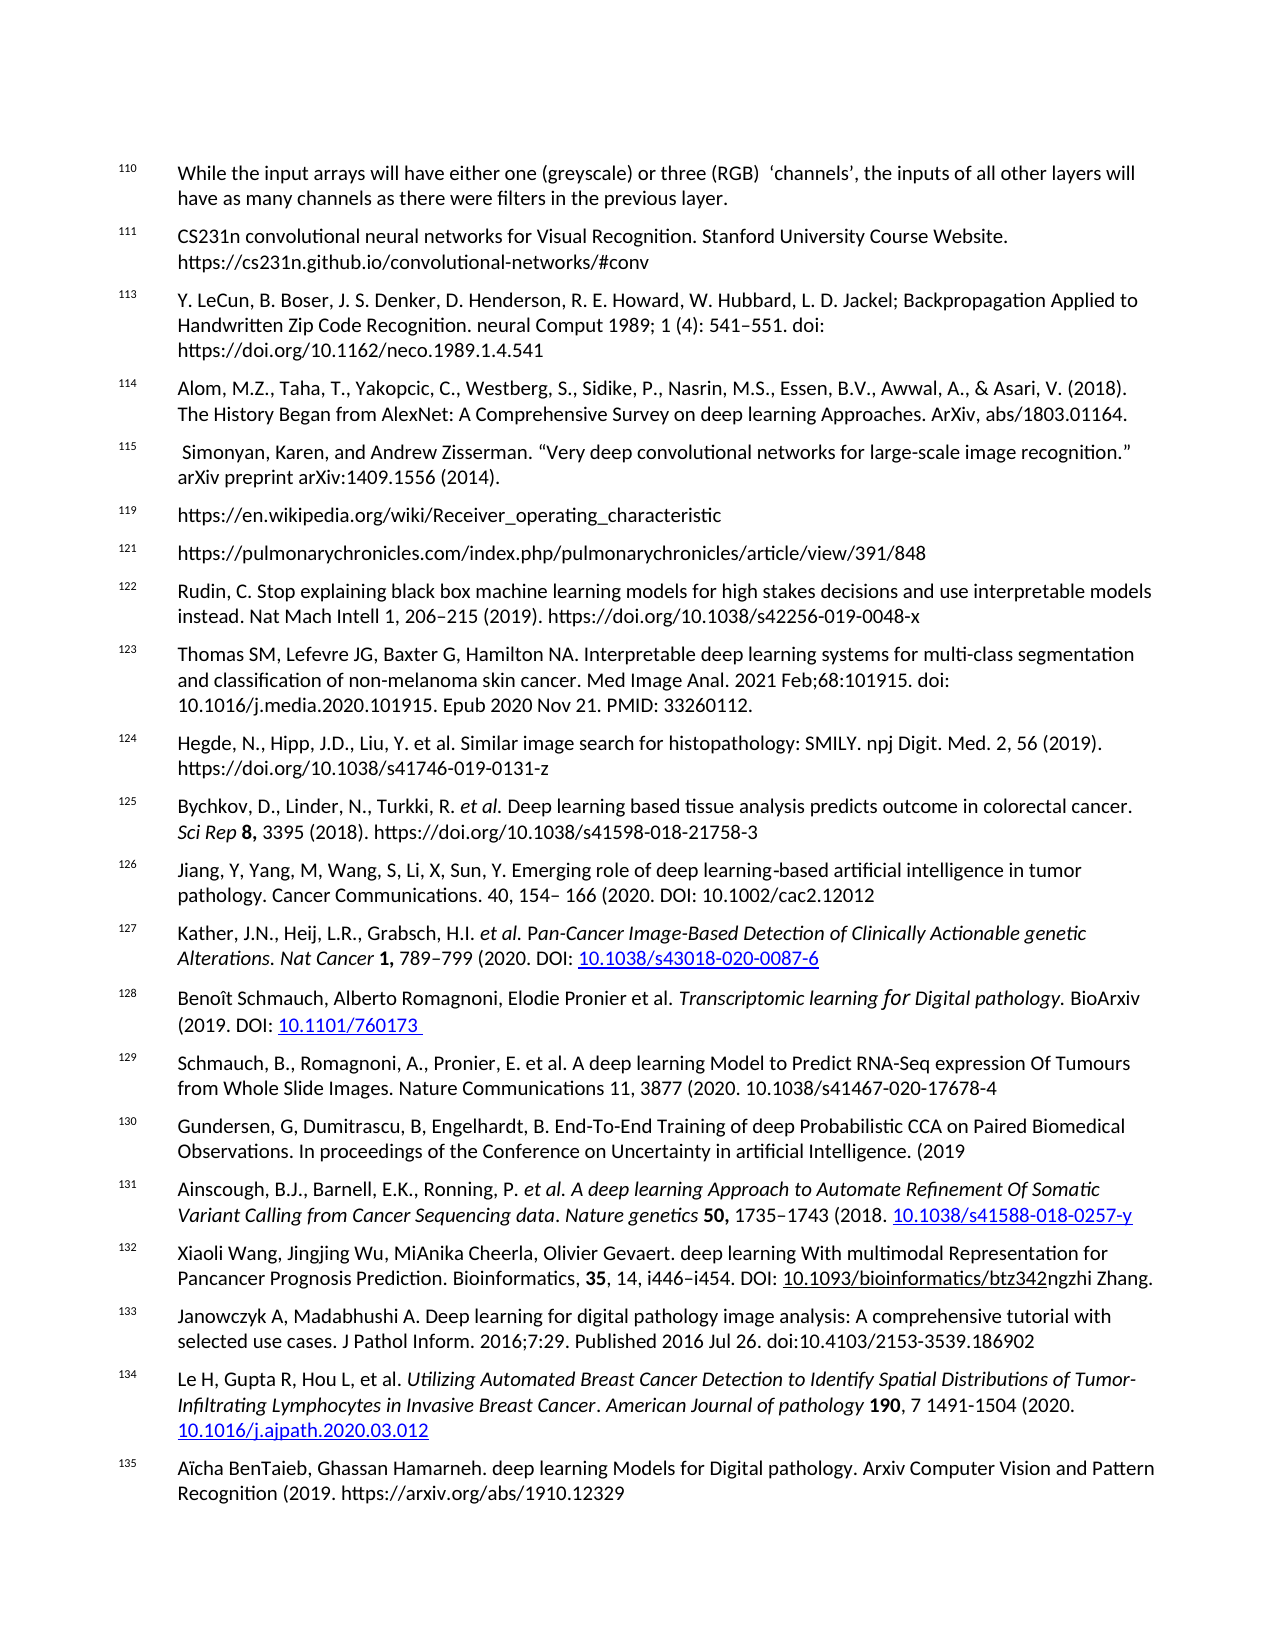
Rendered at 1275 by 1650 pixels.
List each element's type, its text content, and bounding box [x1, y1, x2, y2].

text Jiang, Y, Yang, M, Wang, S, Li, X, Sun, Y. Emerging role of deep learning‐based artificial intelligence in tumor pathology. Cancer Communications. 40, 154– 166 (2020. DOI: 10.1002/cac2.12012 [118, 857, 1157, 908]
text Janowczyk A, Madabhushi A. Deep learning for digital pathology image analysis: A comprehensive tutorial with selected use cases. J Pathol Inform. 2016;7:29. Published 2016 Jul 26. doi:10.4103/2153-3539.186902 [118, 1303, 1157, 1354]
text Kather, J.N., Heij, L.R., Grabsch, H.I. et al. Pan-Cancer Image-Based Detection of Clinically Actionable genetic Alterations. Nat Cancer 1, 789–799 (2020. DOI: 10.1038/s43018-020-0087-6 [118, 920, 1157, 971]
text https://pulmonarychronicles.com/index.php/pulmonarychronicles/article/view/391/848 [118, 540, 1157, 566]
text Gundersen, G, Dumitrascu, B, Engelhardt, B. End-To-End Training of deep Probabilistic CCA on Paired Biomedical Observations. In proceedings of the Conference on Uncertainty in artificial Intelligence. (2019 [118, 1113, 1157, 1164]
text Schmauch, B., Romagnoni, A., Pronier, E. et al. A deep learning Model to Predict RNA-Seq expression Of Tumours from Whole Slide Images. Nature Communications 11, 3877 (2020. 10.1038/s41467-020-17678-4 [118, 1050, 1157, 1101]
text Xiaoli Wang, Jingjing Wu, MiAnika Cheerla, Olivier Gevaert. deep learning With multimodal Representation for Pancancer Prognosis Prediction. Bioinformatics, 35, 14, i446–i454. DOI: 10.1093/bioinformatics/btz342ngzhi Zhang. [118, 1240, 1157, 1291]
text Ainscough, B.J., Barnell, E.K., Ronning, P. et al. A deep learning Approach to Automate Refinement Of Somatic Variant Calling from Cancer Sequencing data. Nature genetics 50, 1735–1743 (2018. 10.1038/s41588-018-0257-y [118, 1176, 1157, 1227]
text Aïcha BenTaieb, Ghassan Hamarneh. deep learning Models for Digital pathology. Arxiv Computer Vision and Pattern Recognition (2019. https://arxiv.org/abs/1910.12329 [118, 1455, 1157, 1506]
text Simonyan, Karen, and Andrew Zisserman. “Very deep convolutional networks for large-scale image recognition.” arXiv preprint arXiv:1409.1556 (2014). [118, 439, 1157, 490]
text CS231n convolutional neural networks for Visual Recognition. Stanford University Course Website. https://cs231n.github.io/convolutional-networks/#conv [118, 223, 1157, 274]
text Le H, Gupta R, Hou L, et al. Utilizing Automated Breast Cancer Detection to Identify Spatial Distributions of Tumor-Infiltrating Lymphocytes in Invasive Breast Cancer. American Journal of pathology 190, 7 1491-1504 (2020. 10.1016/j.ajpath.2020.03.012 [118, 1366, 1157, 1443]
text Bychkov, D., Linder, N., Turkki, R. et al. Deep learning based tissue analysis predicts outcome in colorectal cancer. Sci Rep 8, 3395 (2018). https://doi.org/10.1038/s41598-018-21758-3 [118, 793, 1157, 844]
text Rudin, C. Stop explaining black box machine learning models for high stakes decisions and use interpretable models instead. Nat Mach Intell 1, 206–215 (2019). https://doi.org/10.1038/s42256-019-0048-x [118, 578, 1157, 629]
text While the input arrays will have either one (greyscale) or three (RGB) ‘channels’, the inputs of all other layers will have as many channels as there were filters in the previous layer. [118, 160, 1157, 211]
text Alom, M.Z., Taha, T., Yakopcic, C., Westberg, S., Sidike, P., Nasrin, M.S., Essen, B.V., Awwal, A., & Asari, V. (2018). The History Began from AlexNet: A Comprehensive Survey on deep learning Approaches. ArXiv, abs/1803.01164. [118, 376, 1157, 426]
text Hegde, N., Hipp, J.D., Liu, Y. et al. Similar image search for histopathology: SMILY. npj Digit. Med. 2, 56 (2019). https://doi.org/10.1038/s41746-019-0131-z [118, 730, 1157, 781]
text https://en.wikipedia.org/wiki/Receiver_operating_characteristic [118, 502, 1157, 528]
text Thomas SM, Lefevre JG, Baxter G, Hamilton NA. Interpretable deep learning systems for multi-class segmentation and classification of non-melanoma skin cancer. Med Image Anal. 2021 Feb;68:101915. doi: 10.1016/j.media.2020.101915. Epub 2020 Nov 21. PMID: 33260112. [118, 641, 1157, 718]
text Y. LeCun, B. Boser, J. S. Denker, D. Henderson, R. E. Howard, W. Hubbard, L. D. Jackel; Backpropagation Applied to Handwritten Zip Code Recognition. neural Comput 1989; 1 (4): 541–551. doi: https://doi.org/10.1162/neco.1989.1.4.541 [118, 287, 1157, 363]
text Benoît Schmauch, Alberto Romagnoni, Elodie Pronier et al. Transcriptomic learning for Digital pathology. BioArxiv (2019. DOI: 10.1101/760173 [118, 983, 1157, 1037]
